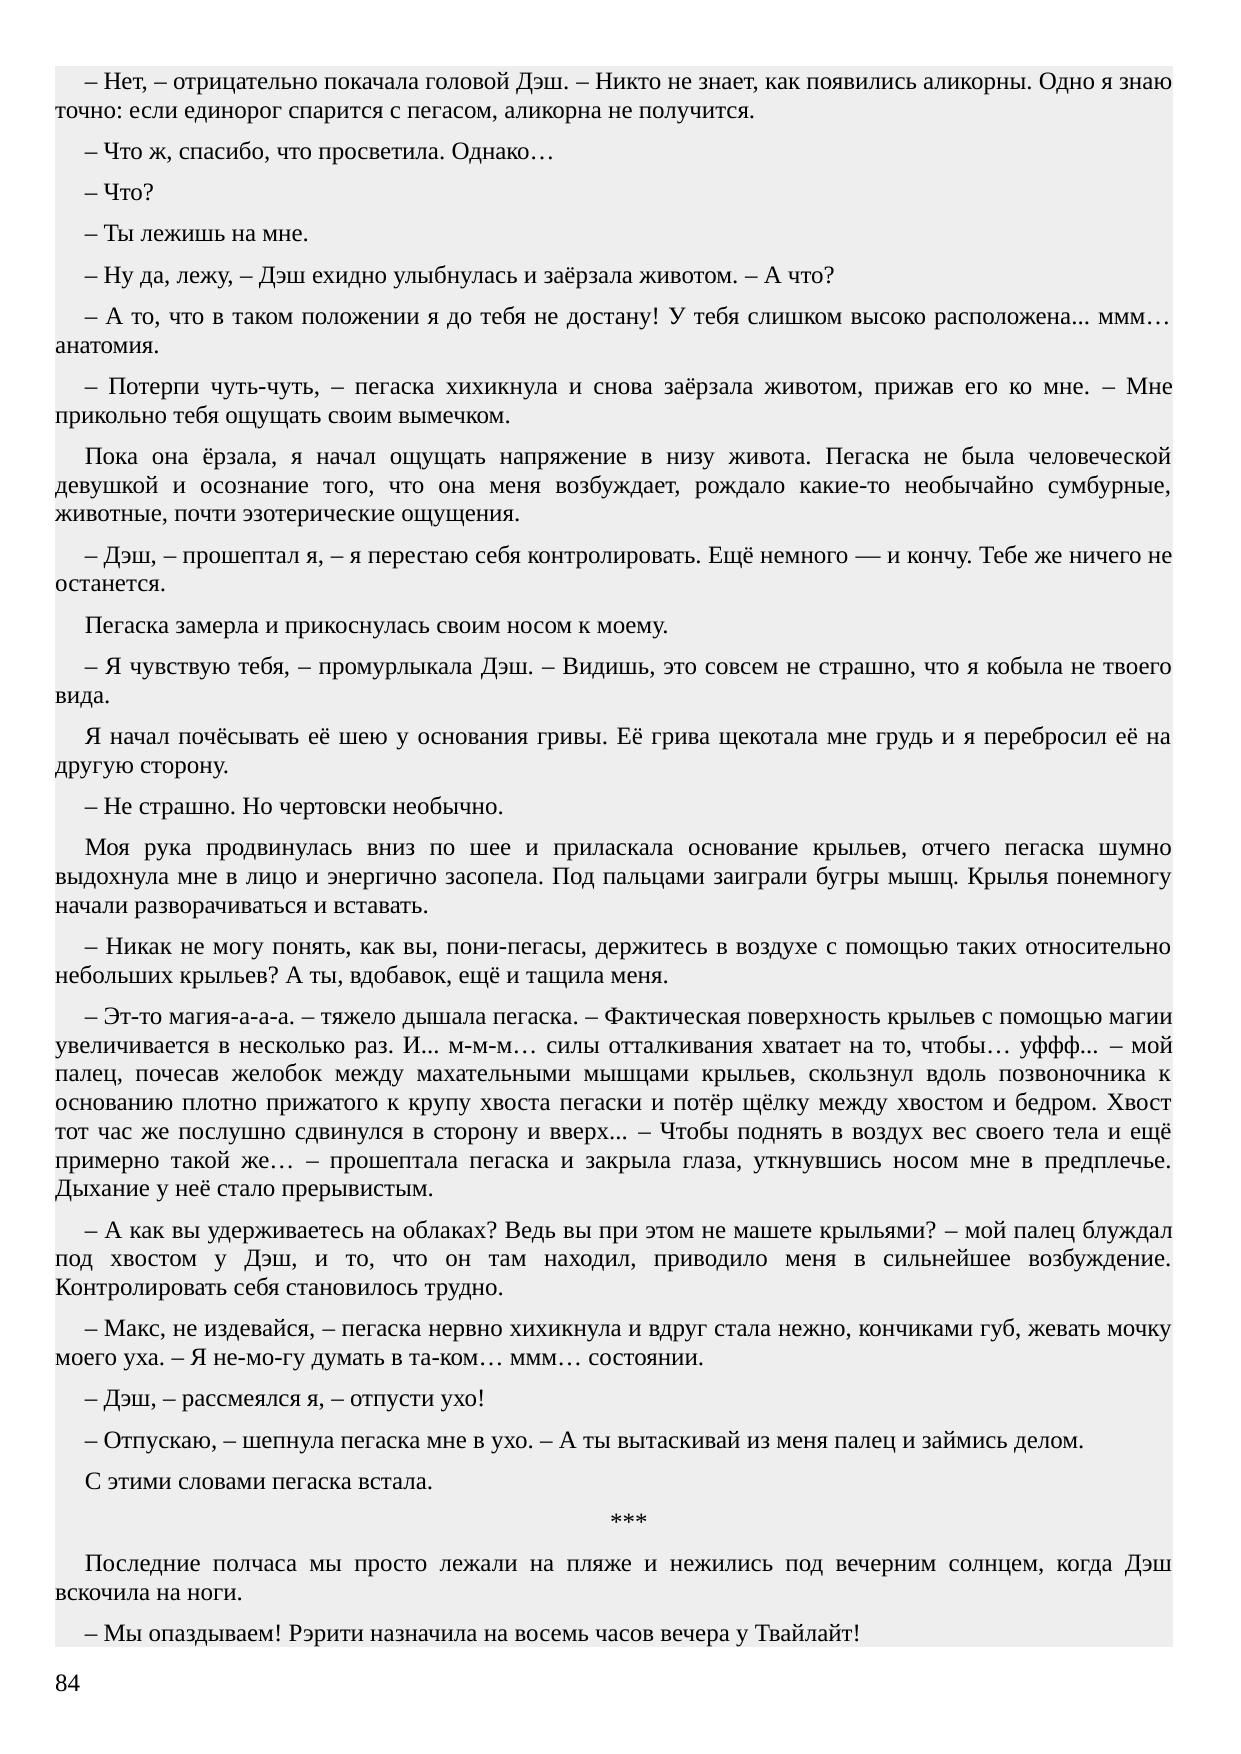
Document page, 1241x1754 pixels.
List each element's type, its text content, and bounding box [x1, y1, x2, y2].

text – Потерпи чуть-чуть, – пегаска хихикнула и снова заёрзала животом, прижав его ко мне. – Мне прикольно тебя ощущать своим вымечком. [55, 371, 1173, 428]
text – Мы опаздываем! Рэрити назначила на восемь часов вечера у Твайлайт! [55, 1618, 1173, 1647]
text – Что? [55, 177, 1173, 206]
text *** [55, 1507, 1173, 1536]
text – Отпускаю, – шепнула пегаска мне в ухо. – А ты вытаскивай из меня палец и займись делом. [55, 1425, 1173, 1453]
text Моя рука продвинулась вниз по шее и приласкала основание крыльев, отчего пегаска шумно выдохнула мне в лицо и энергично засопела. Под пальцами заиграли бугры мышц. Крылья понемногу начали разворачиваться и вставать. [55, 832, 1173, 918]
text – Я чувствую тебя, – промурлыкала Дэш. – Видишь, это совсем не страшно, что я кобыла не твоего вида. [55, 651, 1173, 708]
text – А то, что в таком положении я до тебя не достану! У тебя слишком высоко расположена... ммм… анатомия. [55, 301, 1173, 358]
text – Эт-то магия-а-а-а. – тяжело дышала пегаска. – Фактическая поверхность крыльев с помощью магии увеличивается в несколько раз. И... м-м-м… силы отталкивания хватает на то, чтобы… уффф... – мой палец, почесав желобок между махательными мышцами крыльев, скользнул вдоль позвоночника к основанию плотно прижатого к крупу хвоста пегаски и потёр щёлку между хвостом и бедром. Хвост тот час же послушно сдвинулся в сторону и вверх... – Чтобы поднять в воздух вес своего тела и ещё примерно такой же… – прошептала пегаска и закрыла глаза, уткнувшись носом мне в предплечье. Дыхание у неё стало прерывистым. [55, 1001, 1173, 1202]
text – Макс, не издевайся, – пегаска нервно хихикнула и вдруг стала нежно, кончиками губ, жевать мочку моего уха. – Я не-мо-гу думать в та-ком… ммм… состоянии. [55, 1313, 1173, 1371]
text – Дэш, – рассмеялся я, – отпусти ухо! [55, 1383, 1173, 1412]
text Я начал почёсывать её шею у основания гривы. Её грива щекотала мне грудь и я перебросил её на другую сторону. [55, 721, 1173, 778]
text – Что ж, спасибо, что просветила. Однако… [55, 136, 1173, 165]
text Последние полчаса мы просто лежали на пляже и нежились под вечерним солнцем, когда Дэш вскочила на ноги. [55, 1548, 1173, 1606]
text Пока она ёрзала, я начал ощущать напряжение в низу живота. Пегаска не была человеческой девушкой и осознание того, что она меня возбуждает, рождало какие-то необычайно сумбурные, животные, почти эзотерические ощущения. [55, 441, 1173, 527]
text – А как вы удерживаетесь на облаках? Ведь вы при этом не машете крыльями? – мой палец блуждал под хвостом у Дэш, и то, что он там находил, приводило меня в сильнейшее возбуждение. Контролировать себя становилось трудно. [55, 1215, 1173, 1301]
text С этими словами пегаска встала. [55, 1466, 1173, 1495]
text – Нет, – отрицательно покачала головой Дэш. – Никто не знает, как появились аликорны. Одно я знаю точно: если единорог спарится с пегасом, аликорна не получится. [55, 66, 1173, 123]
text – Дэш, – прошептал я, – я перестаю себя контролировать. Ещё немного — и кончу. Тебе же ничего не останется. [55, 540, 1173, 597]
text – Не страшно. Но чертовски необычно. [55, 791, 1173, 820]
text – Никак не могу понять, как вы, пони-пегасы, держитесь в воздухе с помощью таких относительно небольших крыльев? А ты, вдобавок, ещё и тащила меня. [55, 931, 1173, 988]
text Пегаска замерла и прикоснулась своим носом к моему. [55, 610, 1173, 638]
text – Ну да, лежу, – Дэш ехидно улыбнулась и заёрзала животом. – А что? [55, 260, 1173, 288]
text – Ты лежишь на мне. [55, 218, 1173, 247]
